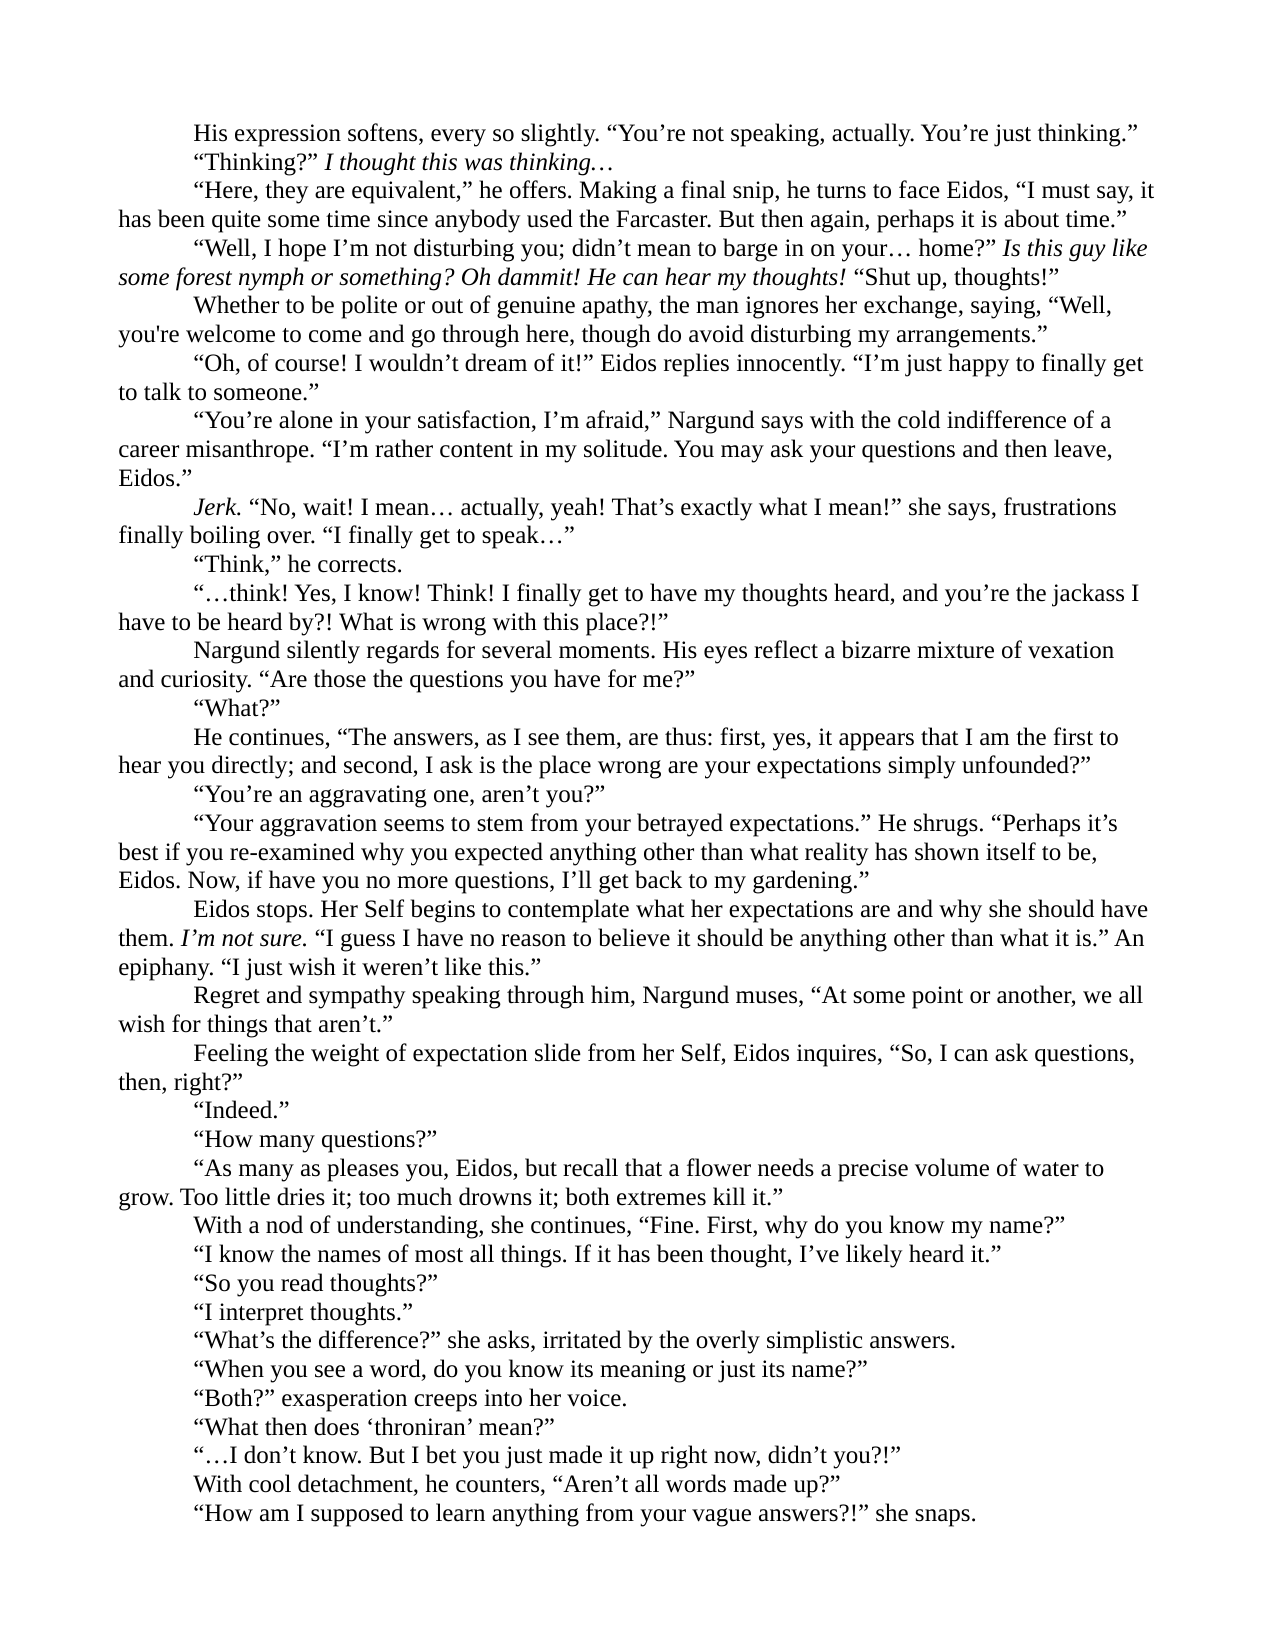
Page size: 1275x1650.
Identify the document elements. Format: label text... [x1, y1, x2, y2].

text “As many as pleases you, Eidos, but recall that a flower needs a precise volume of water to grow. Too little dries it; too much drowns it; both extremes kill it.” [118, 1153, 1157, 1211]
text “Think,” he corrects. [118, 549, 1157, 578]
text Eidos stops. Her Self begins to contemplate what her expectations are and why she should have them. I’m not sure. “I guess I have no reason to believe it should be anything other than what it is.” An epiphany. “I just wish it weren’t like this.” [118, 894, 1157, 981]
text “So you read thoughts?” [118, 1268, 1157, 1297]
text “…think! Yes, I know! Think! I finally get to have my thoughts heard, and you’re the jackass I have to be heard by?! What is wrong with this place?!” [118, 578, 1157, 636]
text “You’re alone in your satisfaction, I’m afraid,” Nargund says with the cold indifference of a career misanthrope. “I’m rather content in my solitude. You may ask your questions and then leave, Eidos.” [118, 406, 1157, 492]
text “What?” [118, 693, 1157, 722]
text “…I don’t know. But I bet you just made it up right now, didn’t you?!” [118, 1441, 1157, 1469]
text Feeling the weight of expectation slide from her Self, Eidos inquires, “So, I can ask questions, then, right?” [118, 1038, 1157, 1096]
text “Oh, of course! I wouldn’t dream of it!” Eidos replies innocently. “I’m just happy to finally get to talk to someone.” [118, 348, 1157, 406]
text “Both?” exasperation creeps into her voice. [118, 1383, 1157, 1412]
text “Here, they are equivalent,” he offers. Making a final snip, he turns to face Eidos, “I must say, it has been quite some time since anybody used the Farcaster. But then again, perhaps it is about time.” [118, 176, 1157, 233]
text “What then does ‘throniran’ mean?” [118, 1412, 1157, 1441]
text Regret and sympathy speaking through him, Nargund muses, “At some point or another, we all wish for things that aren’t.” [118, 981, 1157, 1038]
text Jerk. “No, wait! I mean… actually, yeah! That’s exactly what I mean!” she says, frustrations finally boiling over. “I finally get to speak…” [118, 492, 1157, 549]
text “How many questions?” [118, 1124, 1157, 1153]
text Whether to be polite or out of genuine apathy, the man ignores her exchange, saying, “Well, you're welcome to come and go through here, though do avoid disturbing my arrangements.” [118, 291, 1157, 348]
text “I interpret thoughts.” [118, 1297, 1157, 1326]
text “Indeed.” [118, 1096, 1157, 1124]
text “How am I supposed to learn anything from your vague answers?!” she snaps. [118, 1498, 1157, 1527]
text With a nod of understanding, she continues, “Fine. First, why do you know my name?” [118, 1211, 1157, 1239]
text Nargund silently regards for several moments. His eyes reflect a bizarre mixture of vexation and curiosity. “Are those the questions you have for me?” [118, 636, 1157, 693]
text “Your aggravation seems to stem from your betrayed expectations.” He shrugs. “Perhaps it’s best if you re-examined why you expected anything other than what reality has shown itself to be, Eidos. Now, if have you no more questions, I’ll get back to my gardening.” [118, 808, 1157, 894]
text “Well, I hope I’m not disturbing you; didn’t mean to barge in on your… home?” Is this guy like some forest nymph or something? Oh dammit! He can hear my thoughts! “Shut up, thoughts!” [118, 233, 1157, 291]
text “Thinking?” I thought this was thinking… [118, 147, 1157, 176]
text “I know the names of most all things. If it has been thought, I’ve likely heard it.” [118, 1239, 1157, 1268]
text “What’s the difference?” she asks, irritated by the overly simplistic answers. [118, 1326, 1157, 1354]
text “You’re an aggravating one, aren’t you?” [118, 779, 1157, 808]
text “When you see a word, do you know its meaning or just its name?” [118, 1354, 1157, 1383]
text With cool detachment, he counters, “Aren’t all words made up?” [118, 1469, 1157, 1498]
text His expression softens, every so slightly. “You’re not speaking, actually. You’re just thinking.” [118, 118, 1157, 147]
text He continues, “The answers, as I see them, are thus: first, yes, it appears that I am the first to hear you directly; and second, I ask is the place wrong are your expectations simply unfounded?” [118, 722, 1157, 779]
